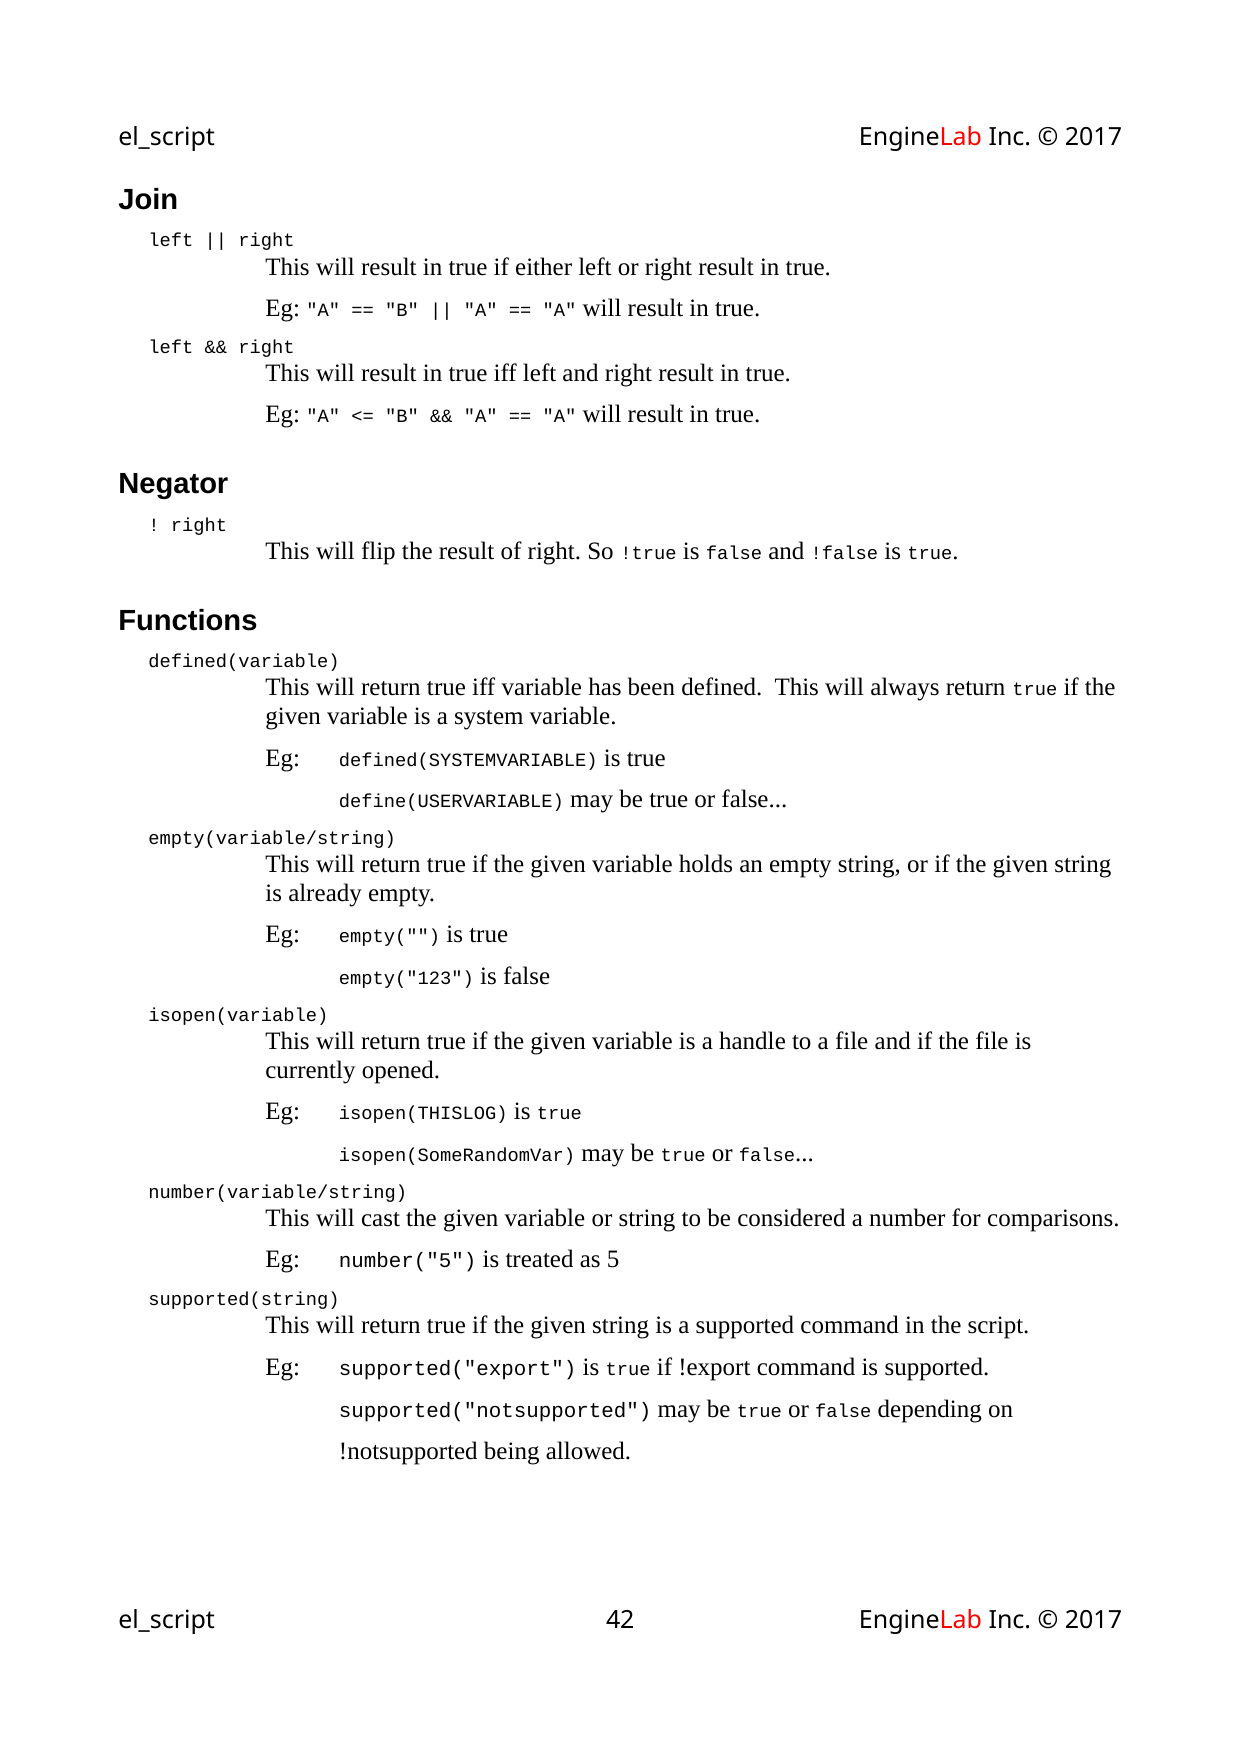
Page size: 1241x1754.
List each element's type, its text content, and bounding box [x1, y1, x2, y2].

text Eg: supported("export") is true if !export command is supported. [118, 1352, 1122, 1381]
text Eg: number("5") is treated as 5 [118, 1244, 1122, 1274]
subtitle Join [118, 182, 1122, 215]
subtitle Negator [118, 466, 1122, 499]
text Eg: "A" <= "B" && "A" == "A" will result in true. [118, 399, 1122, 428]
subtitle Functions [118, 602, 1122, 636]
text number(variable/string) [148, 1179, 1122, 1203]
text ! right [148, 512, 1122, 536]
text empty(variable/string) [148, 826, 1122, 849]
text This will return true if the given variable is a handle to a file and if the file is currently opened. [118, 1026, 1122, 1084]
text empty("123") is false [118, 961, 1122, 990]
text isopen(SomeRandomVar) may be true or false... [118, 1138, 1122, 1167]
text left || right [148, 228, 1122, 252]
text Eg: defined(SYSTEMVARIABLE) is true [118, 743, 1122, 772]
text left && right [148, 334, 1122, 358]
text isopen(variable) [148, 1002, 1122, 1026]
text Eg: empty("") is true [118, 919, 1122, 948]
text This will result in true if either left or right result in true. [118, 252, 1122, 280]
text This will return true if the given string is a supported command in the script. [118, 1311, 1122, 1339]
text define(USERVARIABLE) may be true or false... [118, 784, 1122, 813]
text !notsupported being allowed. [118, 1436, 1122, 1465]
text Eg: isopen(THISLOG) is true [118, 1096, 1122, 1125]
text This will return true if the given variable holds an empty string, or if the given string is already empty. [118, 849, 1122, 907]
text This will cast the given variable or string to be considered a number for comparisons. [118, 1203, 1122, 1232]
text defined(variable) [148, 648, 1122, 672]
text supported(string) [148, 1287, 1122, 1311]
text supported("notsupported") may be true or false depending on [118, 1394, 1122, 1423]
text Eg: "A" == "B" || "A" == "A" will result in true. [118, 293, 1122, 322]
text This will result in true iff left and right result in true. [118, 358, 1122, 387]
text This will return true iff variable has been defined. This will always return true if the given variable is a system variable. [118, 672, 1122, 730]
text This will flip the result of right. So !true is false and !false is true. [118, 536, 1122, 565]
